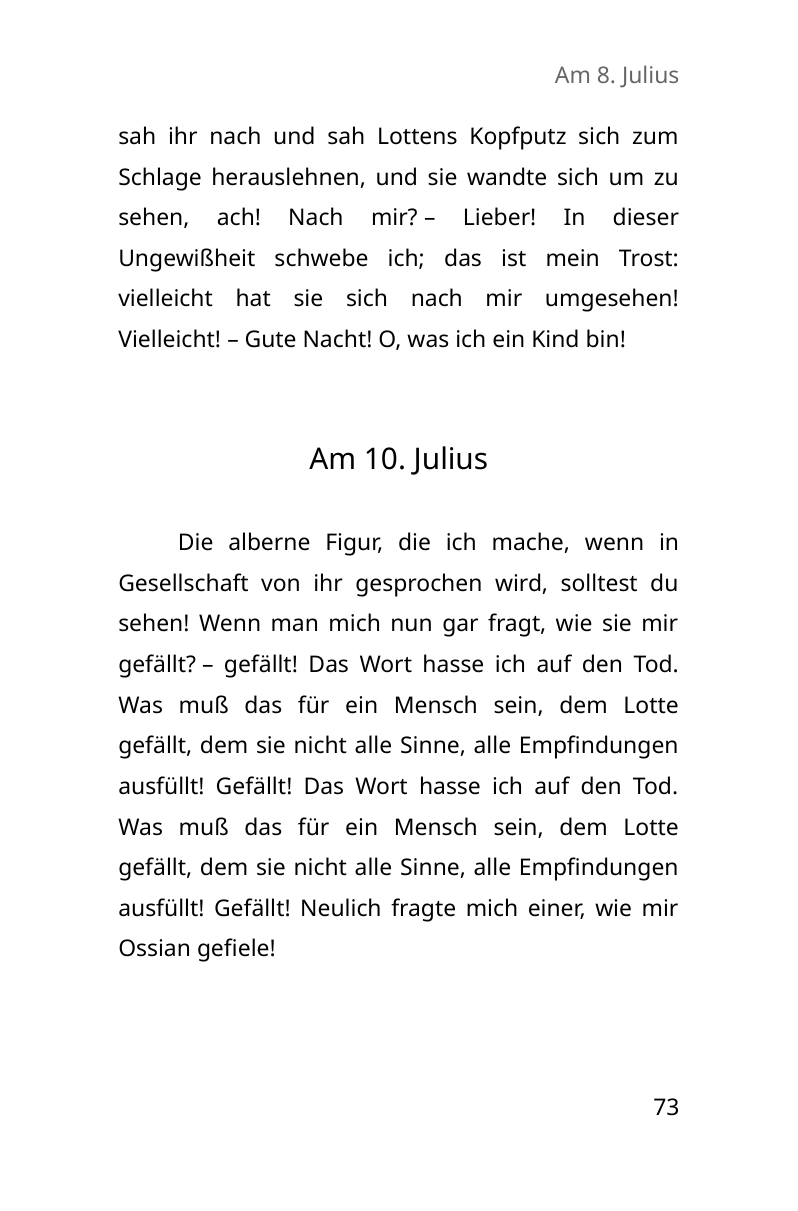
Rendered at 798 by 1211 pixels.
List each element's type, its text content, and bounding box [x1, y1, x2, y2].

text Die alberne Figur, die ich mache, wenn in Gesellschaft von ihr gesprochen wird, solltest du sehen! Wenn man mich nun gar fragt, wie sie mir gefällt? – gefällt! Das Wort hasse ich auf den Tod. Was muß das für ein Mensch sein, dem Lotte gefällt, dem sie nicht alle Sinne, alle Empfindungen ausfüllt! Gefällt! Das Wort hasse ich auf den Tod. Was muß das für ein Mensch sein, dem Lotte gefällt, dem sie nicht alle Sinne, alle Empfindungen ausfüllt! Gefällt! Neulich fragte mich einer, wie mir Ossian gefiele! [118, 502, 679, 963]
subtitle Am 10. Julius [118, 399, 679, 478]
text sah ihr nach und sah Lottens Kopfputz sich zum Schlage herauslehnen, und sie wandte sich um zu sehen, ach! Nach mir? – Lieber! In dieser Ungewißheit schwebe ich; das ist mein Trost: vielleicht hat sie sich nach mir umgesehen! Vielleicht! – Gute Nacht! O, was ich ein Kind bin! [118, 120, 679, 354]
